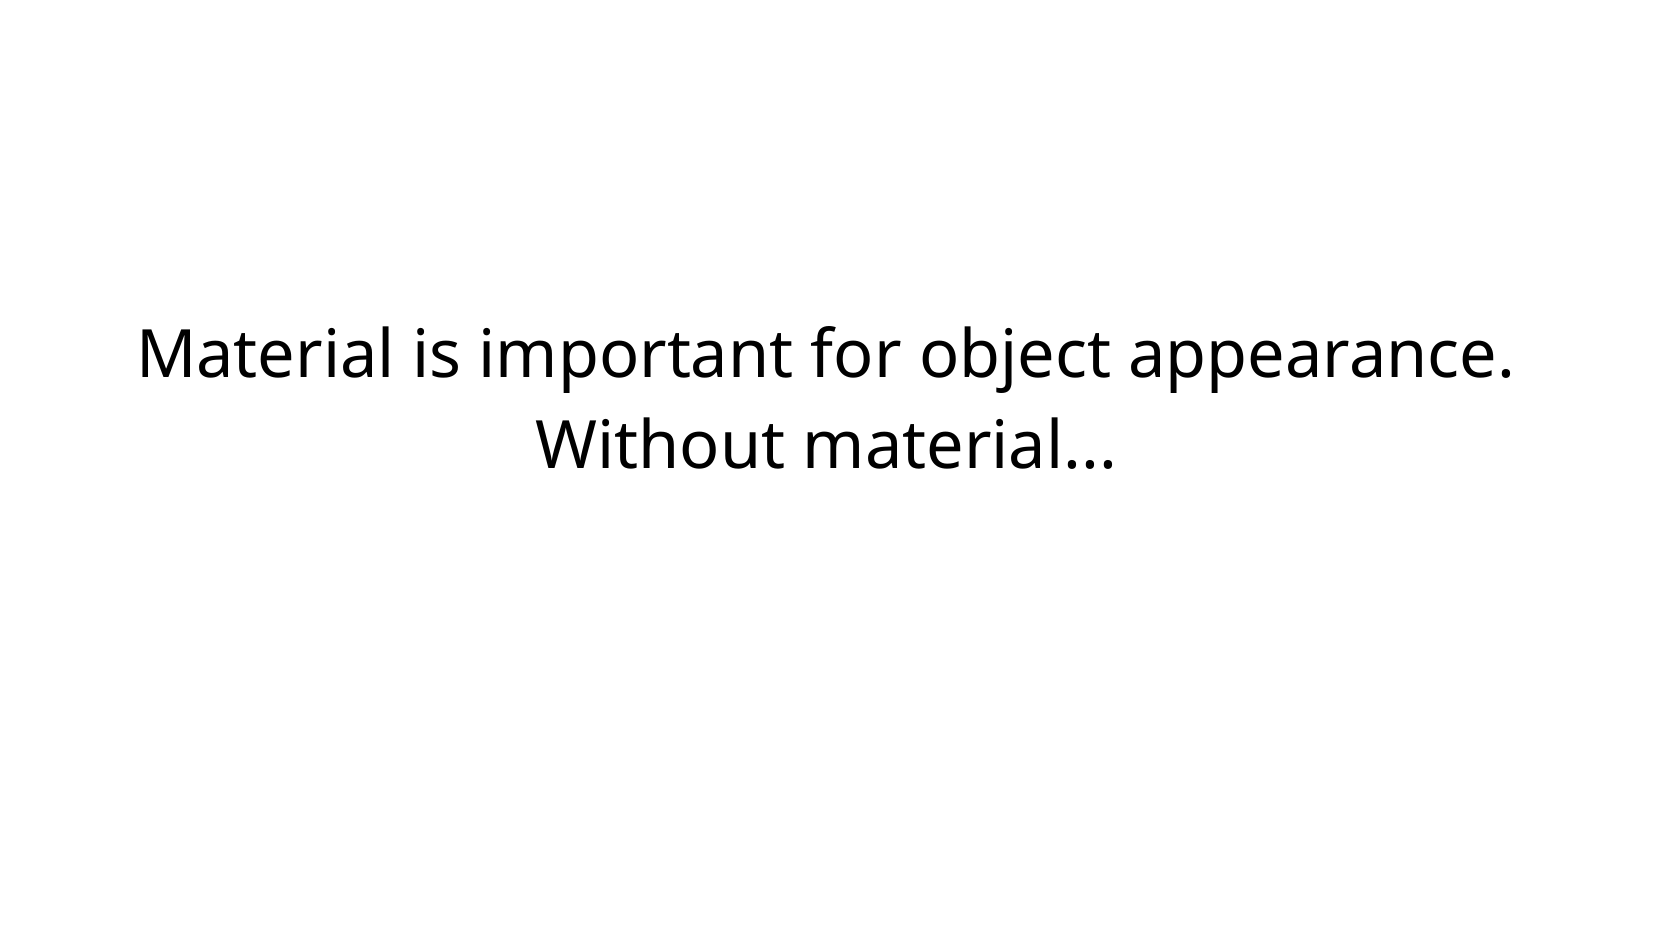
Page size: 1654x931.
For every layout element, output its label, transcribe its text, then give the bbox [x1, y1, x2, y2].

subtitle Material is important for object appearance. Without material... [82, 37, 1571, 757]
